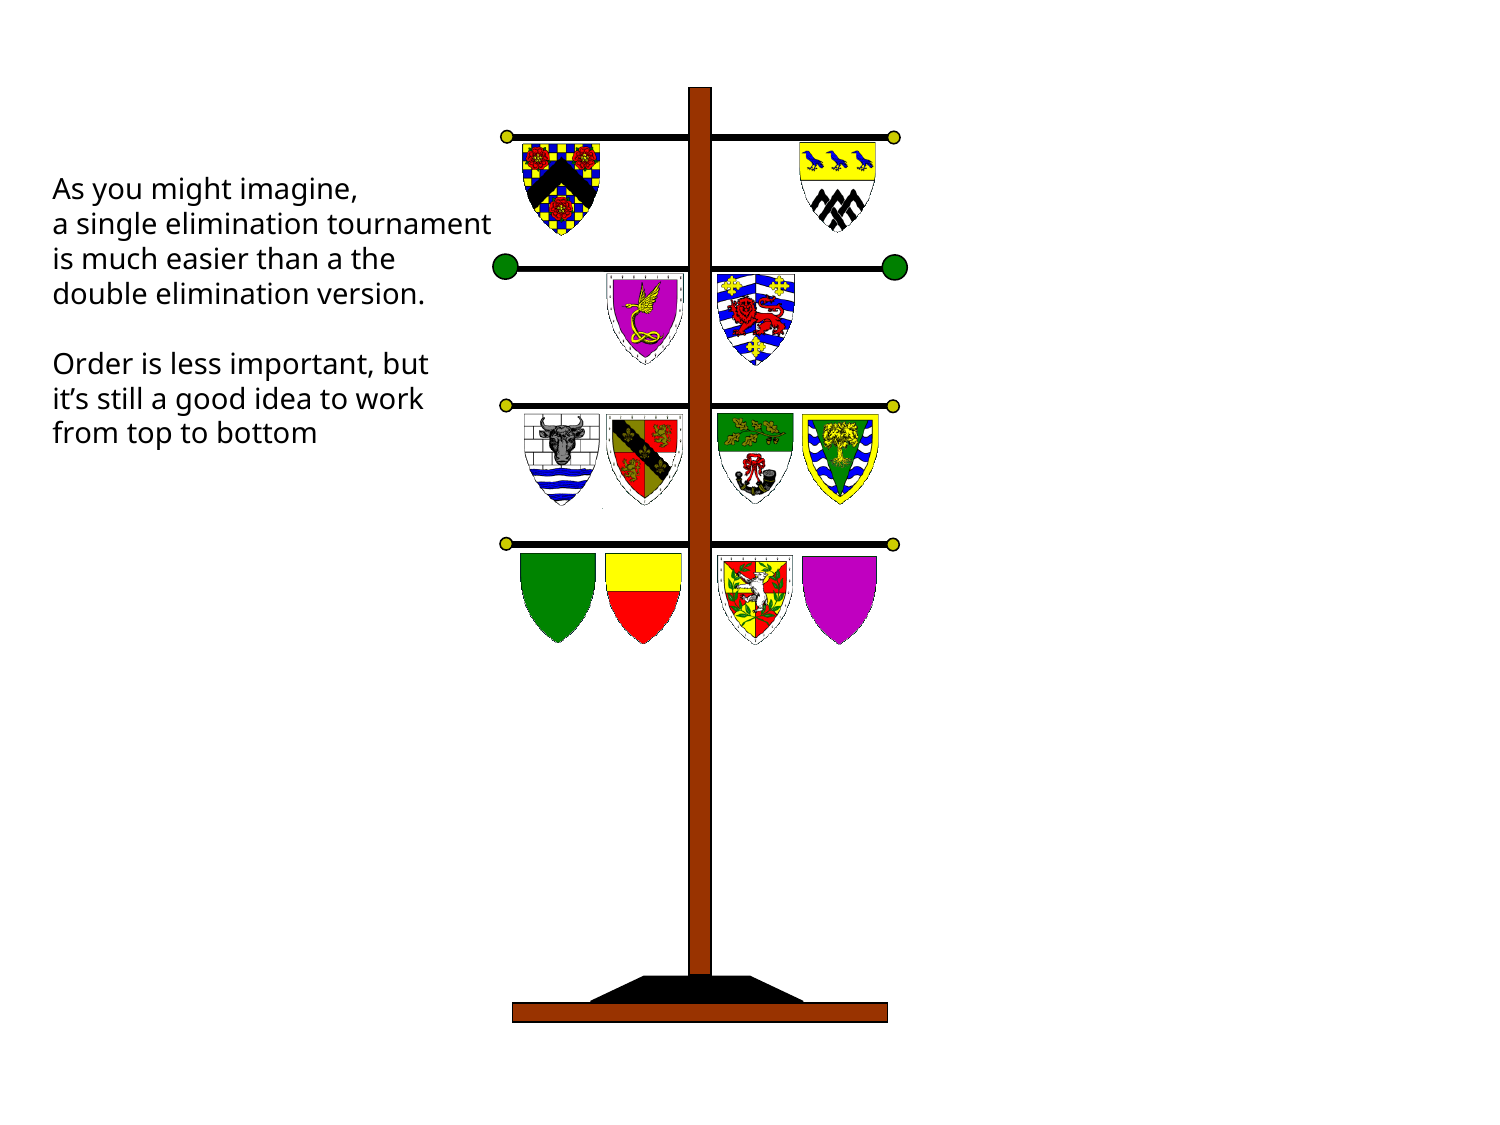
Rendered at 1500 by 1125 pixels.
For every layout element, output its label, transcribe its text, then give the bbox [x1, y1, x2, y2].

text_box As you might imagine, a single elimination tournament is much easier than a the double elimination version. Order is less important, but it’s still a good idea to work from top to bottom [37, 162, 508, 458]
text_box [887, 131, 901, 144]
text_box [886, 538, 900, 551]
text_box [499, 537, 513, 551]
picture [516, 141, 605, 239]
picture [711, 409, 884, 510]
picture [513, 548, 688, 650]
picture [793, 141, 882, 238]
picture [711, 549, 883, 651]
text_box [508, 399, 513, 412]
picture [604, 272, 688, 370]
text_box [512, 1003, 888, 1022]
text_box [886, 399, 900, 413]
text_box [590, 87, 804, 1002]
text_box [500, 130, 514, 144]
text_box [796, 254, 908, 374]
text_box [508, 254, 604, 372]
picture [519, 409, 687, 511]
picture [713, 272, 880, 372]
